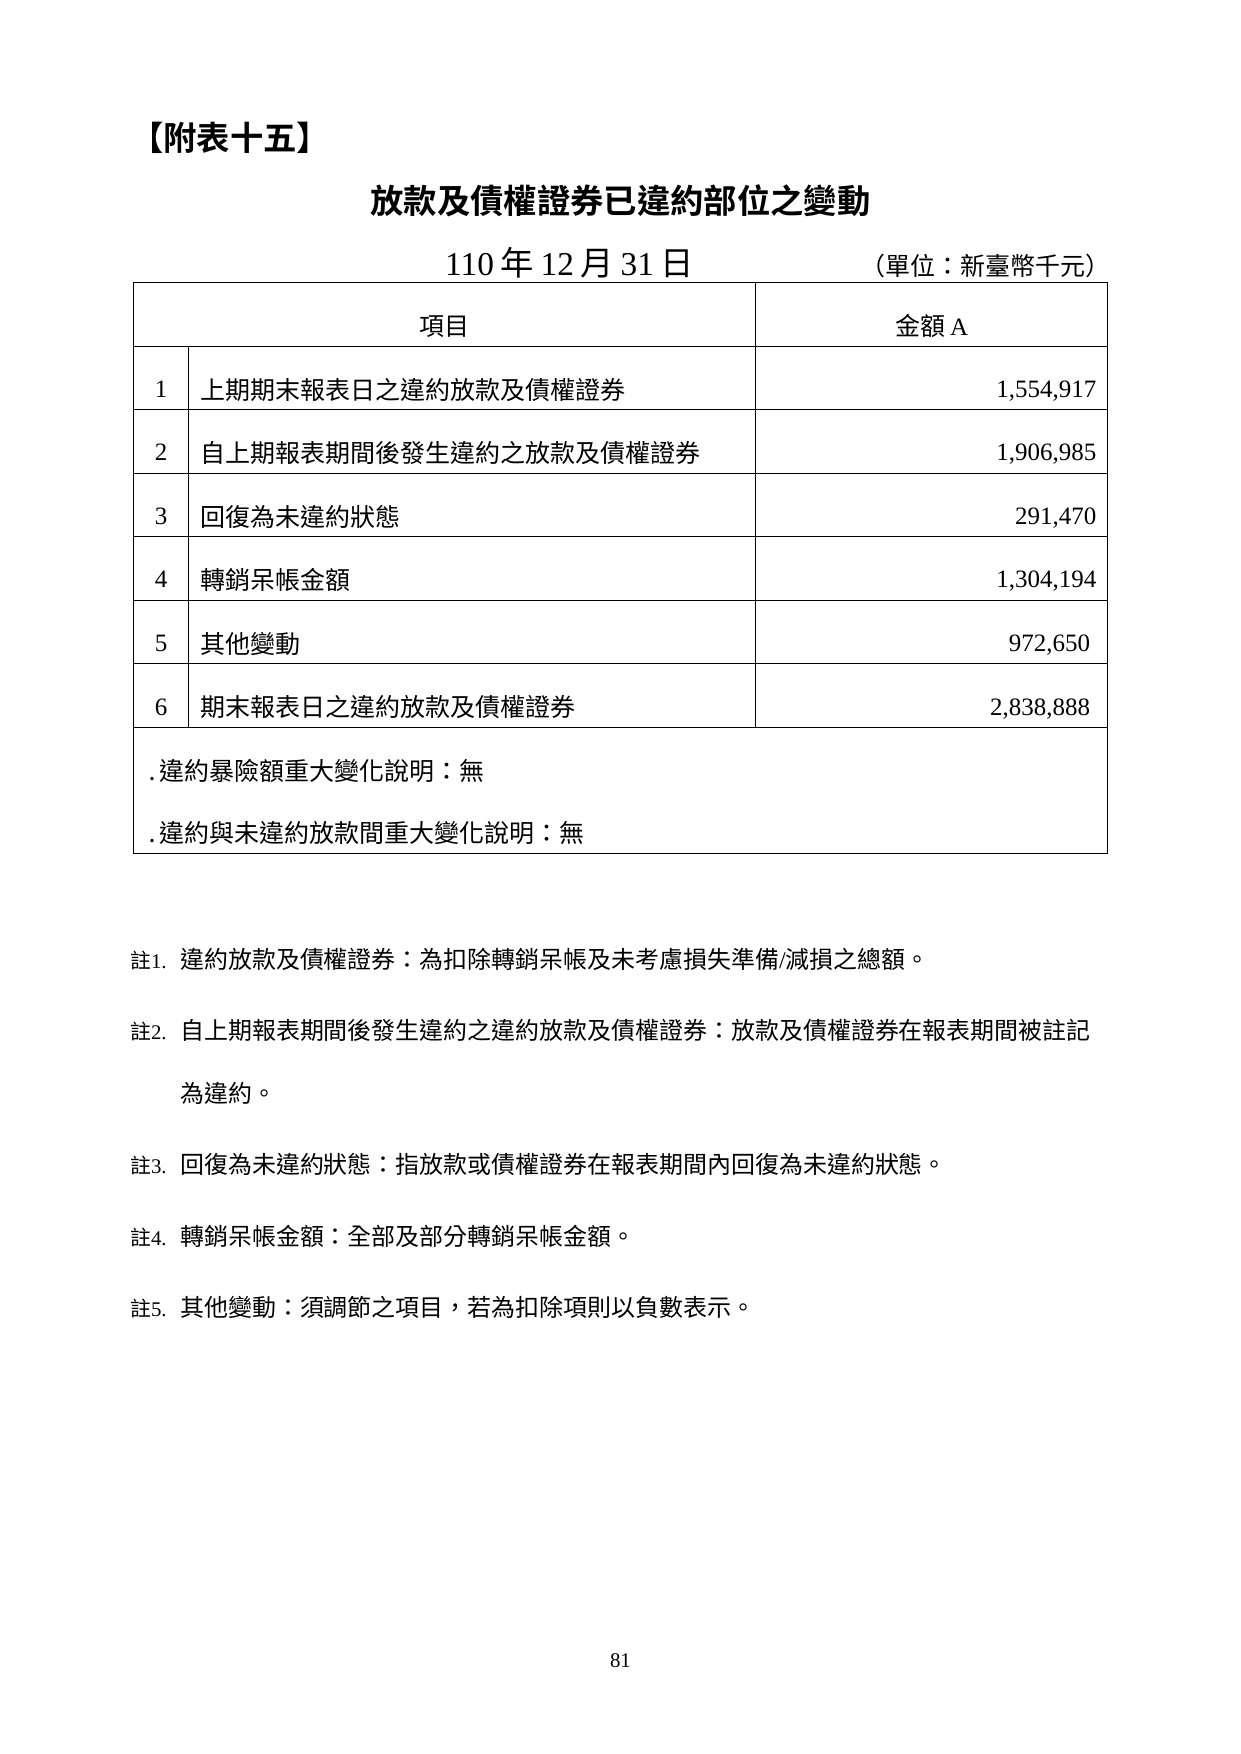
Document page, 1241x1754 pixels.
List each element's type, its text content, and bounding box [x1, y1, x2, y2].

subtitle 【附表十五】 [130, 94, 1110, 157]
table_header 項目 [134, 283, 755, 346]
table_cell 1,554,917 [756, 347, 1107, 409]
table_header 金額A [756, 283, 1107, 346]
table_cell 自上期報表期間後發生違約之放款及債權證券 [189, 410, 755, 473]
list 自上期報表期間後發生違約之違約放款及債權證券：放款及債權證券在報表期間被註記為違約。 [130, 988, 1110, 1113]
table_cell 972,650 [756, 601, 1107, 663]
table_cell 2 [134, 410, 188, 473]
table_cell 291,470 [756, 474, 1107, 536]
table_cell 4 [134, 537, 188, 600]
table_cell 1 [134, 347, 188, 409]
table_cell 6 [134, 664, 188, 727]
table_cell 5 [134, 601, 188, 663]
table_cell 3 [134, 474, 188, 536]
table_cell 上期期末報表日之違約放款及債權證券 [189, 347, 755, 409]
text 110年12月31日 （單位：新臺幣千元） [130, 219, 1110, 282]
list 其他變動：須調節之項目，若為扣除項則以負數表示。 [130, 1264, 1110, 1327]
table_cell 其他變動 [189, 601, 755, 663]
list 違約放款及債權證券：為扣除轉銷呆帳及未考慮損失準備/減損之總額。 [130, 916, 1110, 979]
table_cell 1,304,194 [756, 537, 1107, 600]
table_cell 2,838,888 [756, 664, 1107, 727]
list 轉銷呆帳金額：全部及部分轉銷呆帳金額。 [130, 1193, 1110, 1255]
table_cell 轉銷呆帳金額 [189, 537, 755, 600]
list 回復為未違約狀態：指放款或債權證券在報表期間內回復為未違約狀態。 [130, 1122, 1110, 1184]
table_cell ․違約暴險額重大變化說明：無 ․違約與未違約放款間重大變化說明：無 [134, 728, 1107, 853]
table_cell 1,906,985 [756, 410, 1107, 473]
text 放款及債權證券已違約部位之變動 [130, 157, 1110, 219]
table_cell 回復為未違約狀態 [189, 474, 755, 536]
table_cell 期末報表日之違約放款及債權證券 [189, 664, 755, 727]
